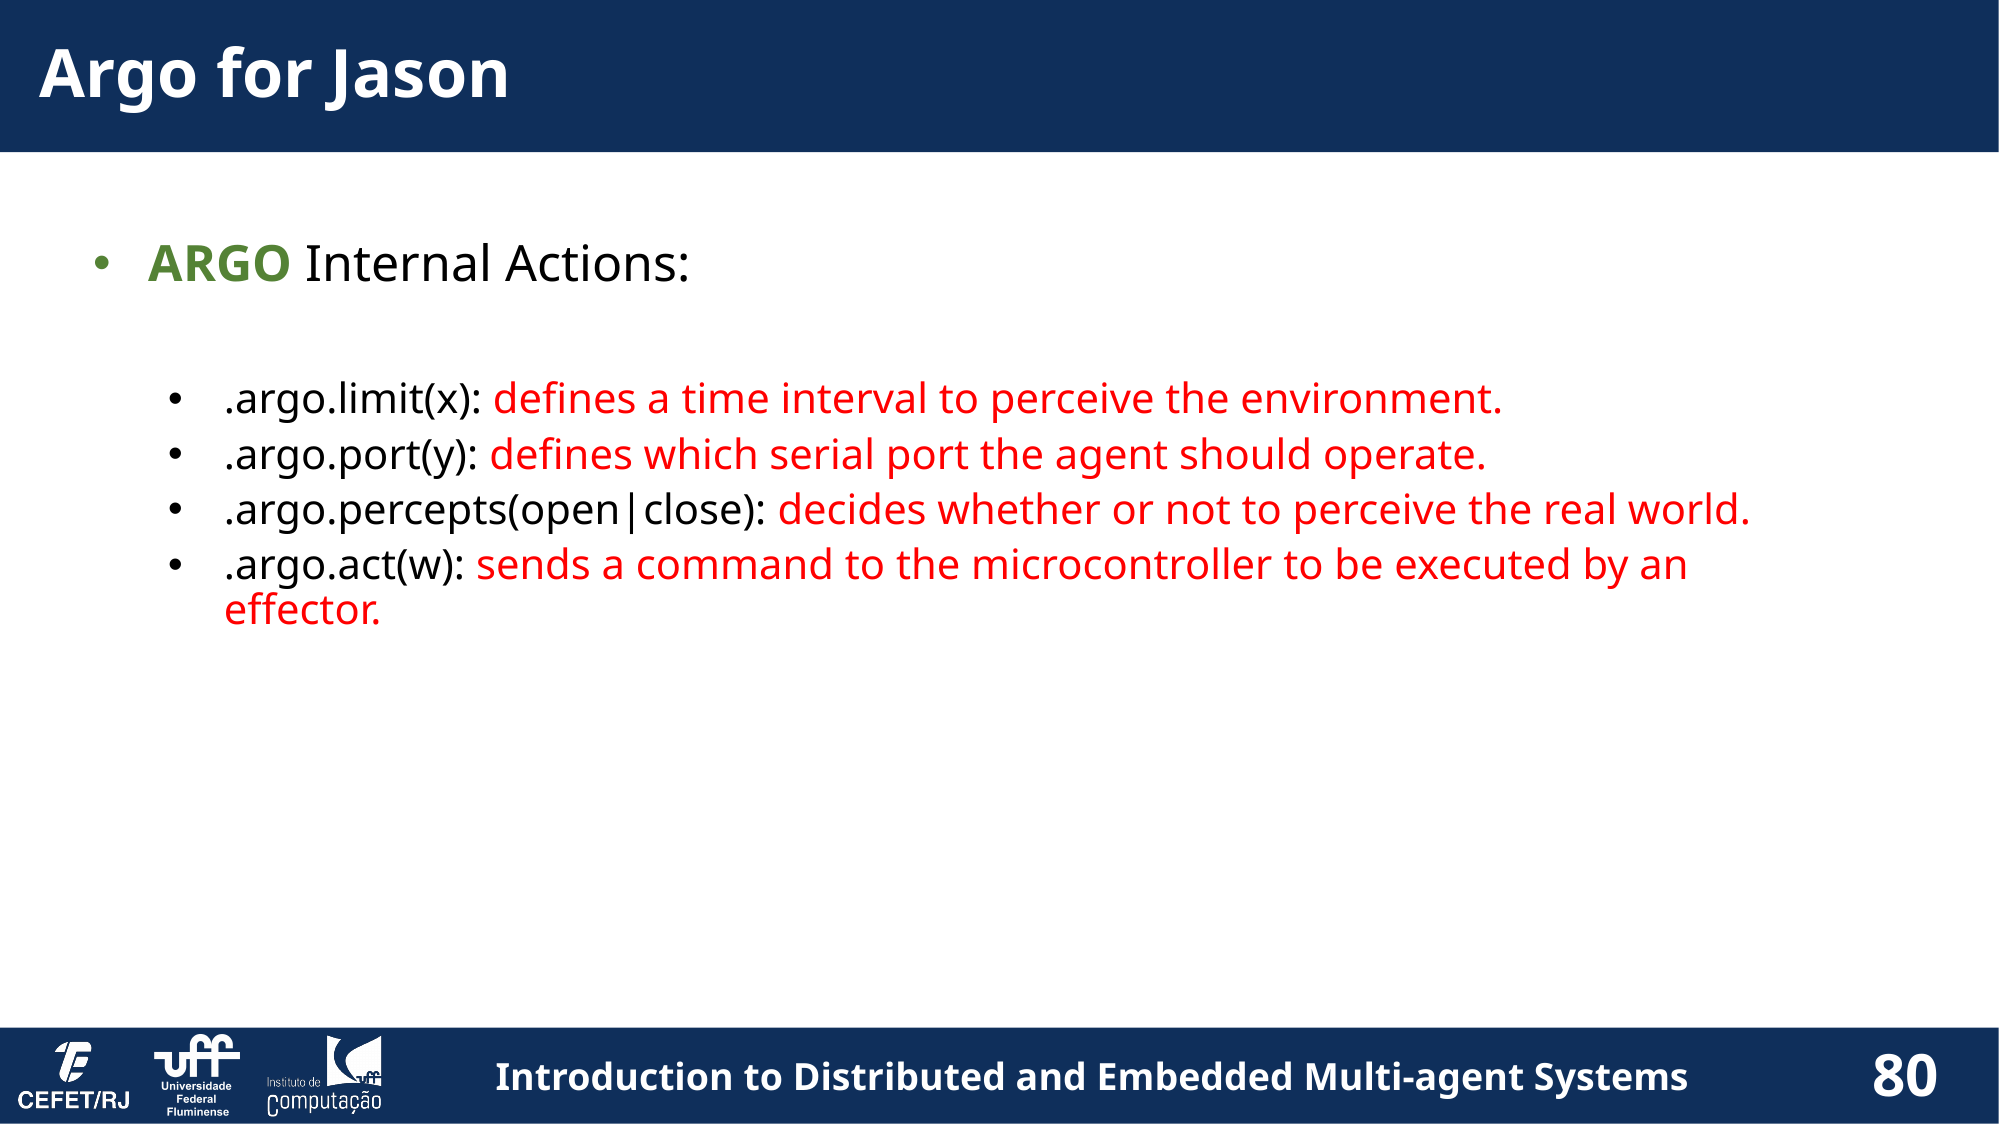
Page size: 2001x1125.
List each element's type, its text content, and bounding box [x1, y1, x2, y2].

text_box ARGO Internal Actions: .argo.limit(x): defines a time interval to perceive the environment. .argo.port(y): defines which serial port the agent should operate. .argo.percepts(open|close): decides whether or not to perceive the real world. .argo.act(w): sends a command to the microcontroller to be executed by an effector. [77, 231, 1832, 1005]
picture [153, 1033, 241, 1121]
picture [18, 1021, 129, 1125]
picture [265, 1033, 383, 1117]
text_box Argo for Jason [25, 23, 1999, 119]
